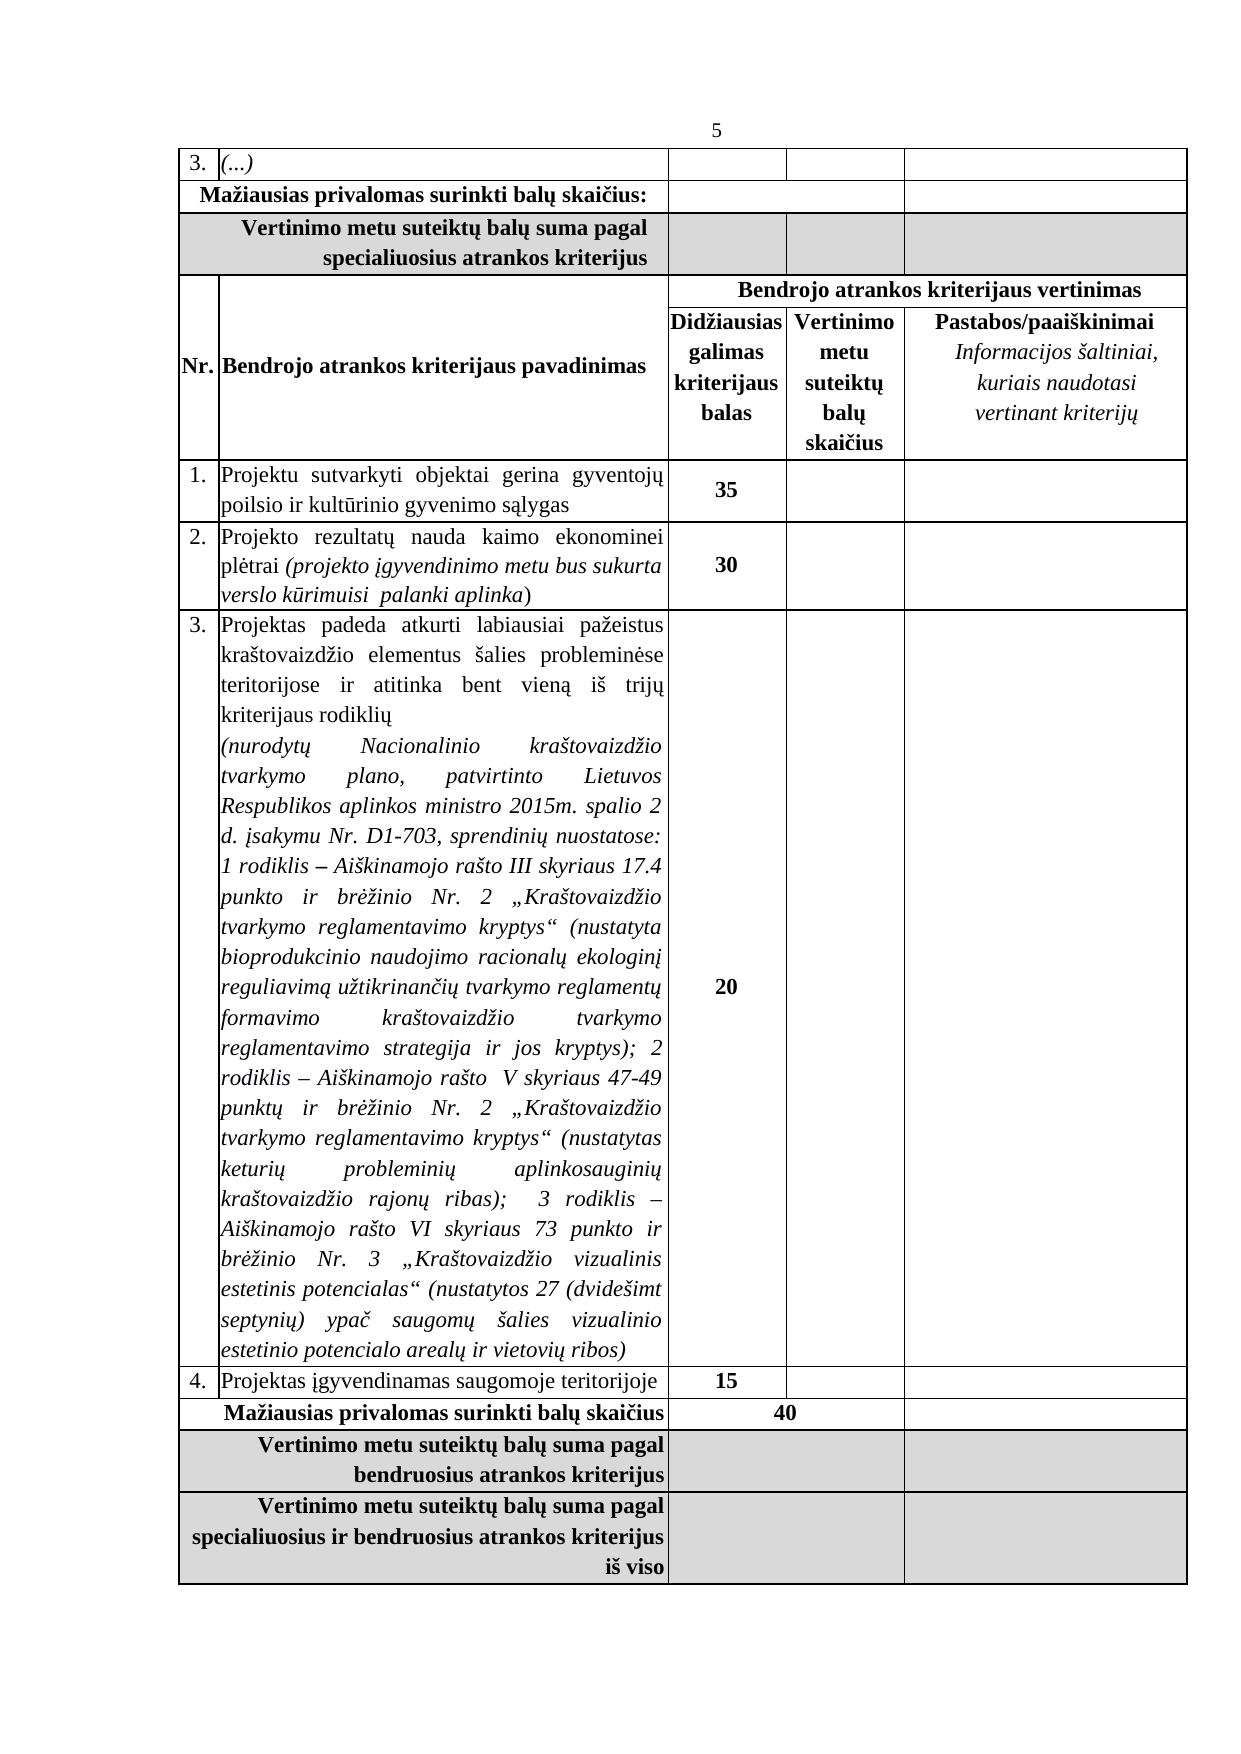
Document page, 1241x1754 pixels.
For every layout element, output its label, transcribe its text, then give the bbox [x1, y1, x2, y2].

table_cell [669, 149, 786, 180]
table_cell Vertinimo metu suteiktų balų suma pagal specialiuosius atrankos kriterijus [180, 214, 668, 274]
table_cell 35 [669, 461, 786, 521]
table_cell [787, 149, 904, 180]
table_cell 30 [669, 523, 786, 609]
table_cell Pastabos/paaiškinimai Informacijos šaltiniai, kuriais naudotasi vertinant kriterijų [905, 308, 1186, 459]
table_cell Didžiausias galimas kriterijaus balas [669, 308, 786, 459]
table_cell Nr. [180, 276, 218, 459]
table_cell [669, 1493, 904, 1583]
table_cell [787, 1367, 904, 1398]
table_cell Vertinimo metu suteiktų balų suma pagal specialiuosius ir bendruosius atrankos kriterijus iš viso [180, 1493, 668, 1583]
table_cell [787, 461, 904, 521]
table_cell [905, 1367, 1186, 1398]
table_cell 1. [180, 461, 218, 521]
table_cell Bendrojo atrankos kriterijaus pavadinimas [220, 276, 668, 459]
table_cell Projektas padeda atkurti labiausiai pažeistus kraštovaizdžio elementus šalies probleminėse teritorijose ir atitinka bent vieną iš trijų kriterijaus rodiklių (nurodytų Nacionalinio kraštovaizdžio tvarkymo plano, patvirtinto Lietuvos Respublikos aplinkos ministro 2015m. spalio 2 d. įsakymu Nr. D1-703, sprendinių nuostatose: 1 rodiklis – Aiškinamojo rašto III skyriaus 17.4 punkto ir brėžinio Nr. 2 „Kraštovaizdžio tvarkymo reglamentavimo kryptys“ (nustatyta bioprodukcinio naudojimo racionalų ekologinį reguliavimą užtikrinančių tvarkymo reglamentų formavimo kraštovaizdžio tvarkymo reglamentavimo strategija ir jos kryptys); 2 rodiklis – Aiškinamojo rašto V skyriaus 47-49 punktų ir brėžinio Nr. 2 „Kraštovaizdžio tvarkymo reglamentavimo kryptys“ (nustatytas keturių probleminių aplinkosauginių kraštovaizdžio rajonų ribas); 3 rodiklis – Aiškinamojo rašto VI skyriaus 73 punkto ir brėžinio Nr. 3 „Kraštovaizdžio vizualinis estetinis potencialas“ (nustatytos 27 (dvidešimt septynių) ypač saugomų šalies vizualinio estetinio potencialo arealų ir vietovių ribos) [220, 611, 668, 1366]
table_cell [787, 611, 904, 1366]
table_cell [905, 149, 1186, 180]
table_cell [905, 1493, 1186, 1583]
table_cell (...) [220, 149, 668, 180]
table_cell 3. [180, 611, 218, 1366]
table_cell [669, 1431, 904, 1491]
table_cell [669, 214, 786, 274]
table_cell [669, 181, 904, 212]
table_cell Mažiausias privalomas surinkti balų skaičius: [180, 181, 668, 212]
table_cell Projektu sutvarkyti objektai gerina gyventojų poilsio ir kultūrinio gyvenimo sąlygas [220, 461, 668, 521]
table_cell Bendrojo atrankos kriterijaus vertinimas [669, 276, 1186, 307]
table_cell 15 [669, 1367, 786, 1398]
table_cell Mažiausias privalomas surinkti balų skaičius [180, 1399, 668, 1429]
table_cell Vertinimo metu suteiktų balų suma pagal bendruosius atrankos kriterijus [180, 1431, 668, 1491]
table_cell [905, 214, 1186, 274]
table_cell 40 [669, 1399, 904, 1429]
table_cell Projektas įgyvendinamas saugomoje teritorijoje [220, 1367, 668, 1398]
table_cell 3. [180, 149, 218, 180]
table_cell [905, 611, 1186, 1366]
table_cell [905, 181, 1186, 212]
table_cell [905, 1431, 1186, 1491]
table_cell Projekto rezultatų nauda kaimo ekonominei plėtrai (projekto įgyvendinimo metu bus sukurta verslo kūrimuisi palanki aplinka) [220, 523, 668, 609]
table_cell Vertinimo metu suteiktų balų skaičius [787, 308, 904, 459]
table_cell 4. [180, 1367, 218, 1398]
table_cell 20 [669, 611, 786, 1366]
table_cell 2. [180, 523, 218, 609]
table_cell [905, 523, 1186, 609]
table_cell [905, 461, 1186, 521]
table_cell [905, 1399, 1186, 1429]
table_cell [787, 523, 904, 609]
table_cell [787, 214, 904, 274]
